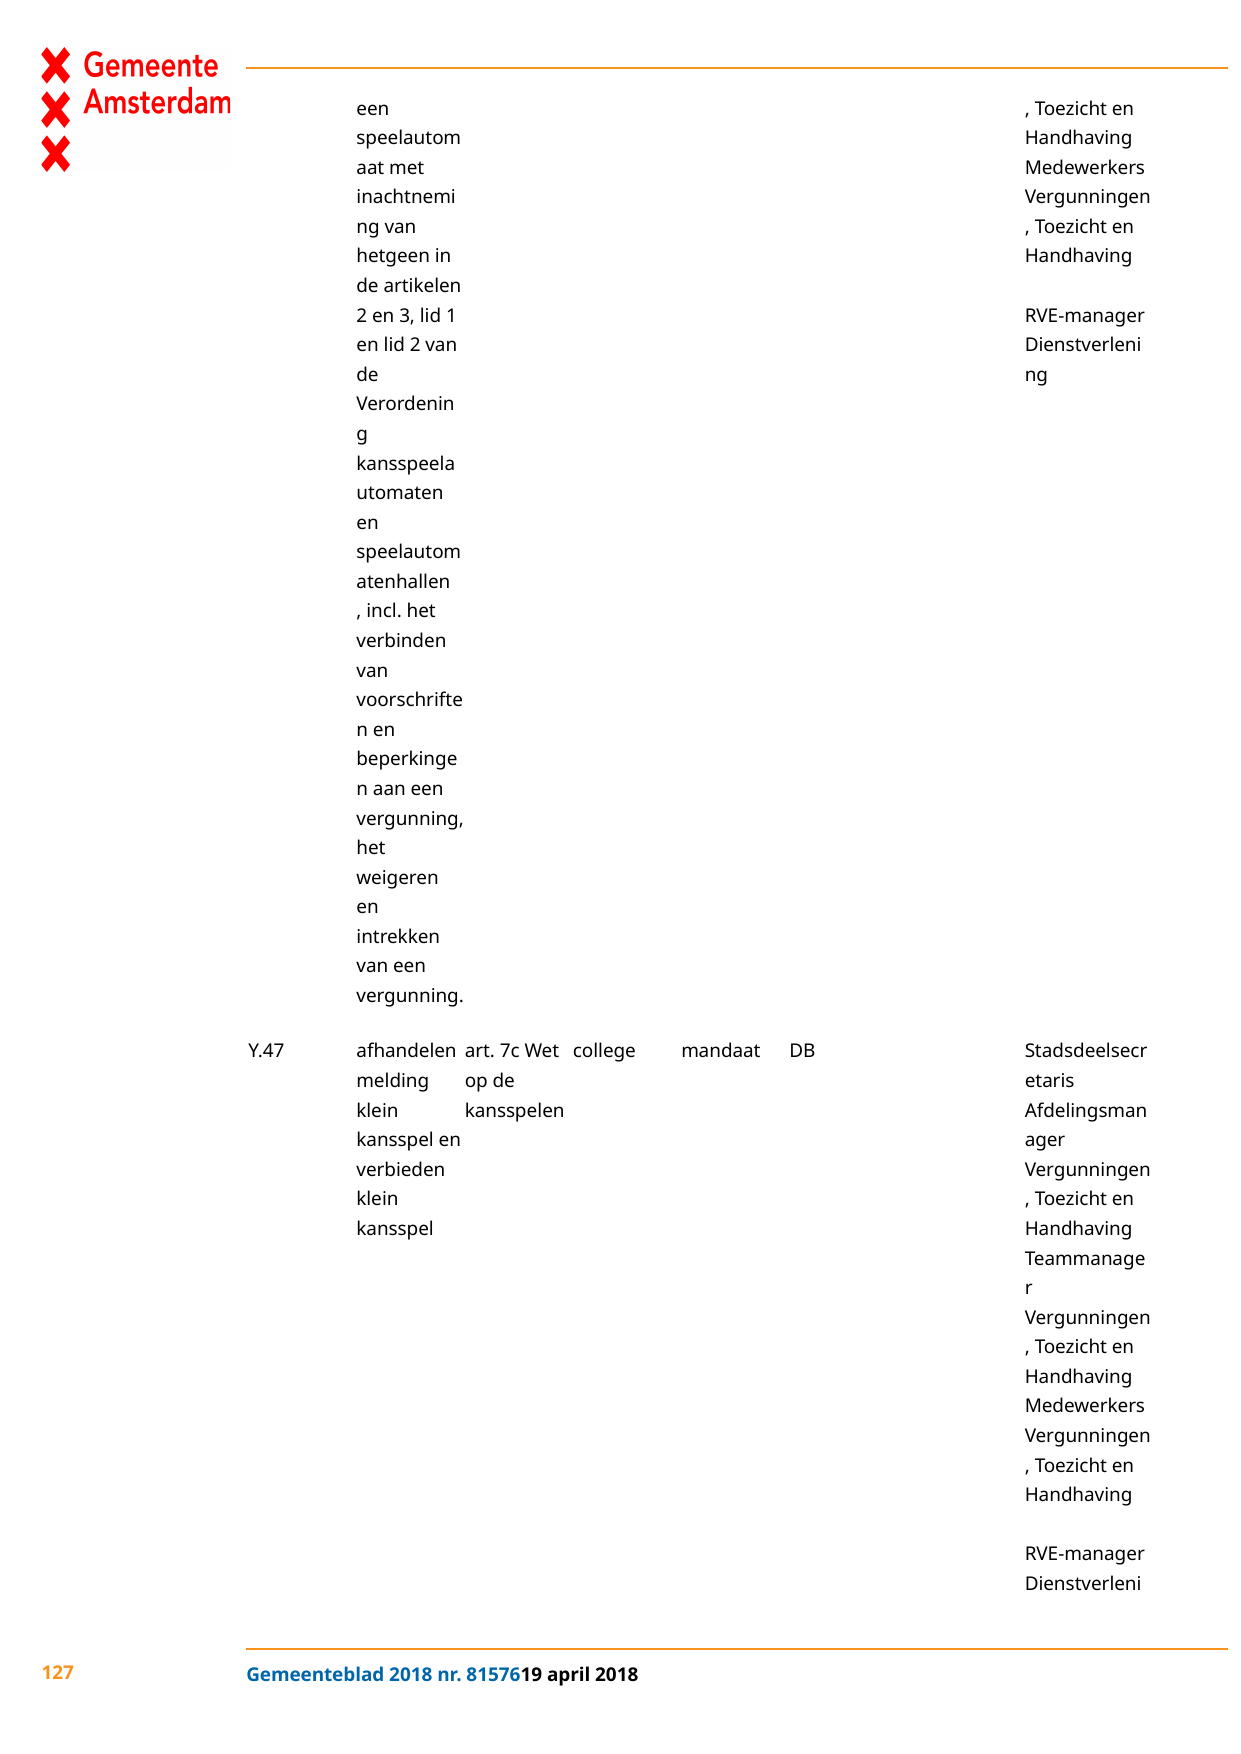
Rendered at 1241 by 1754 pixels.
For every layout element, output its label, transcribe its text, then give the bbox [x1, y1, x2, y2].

table_cell mandaat [681, 1008, 789, 1596]
table_cell art. 7c Wet op de kansspelen [465, 1008, 573, 1596]
table_cell Stadsdeelsecretaris Afdelingsmanager Vergunningen, Toezicht en Handhaving Teammanager Vergunningen, Toezicht en Handhaving Medewerkers Vergunningen, Toezicht en Handhaving RVE-manager Dienstverleni [1025, 1008, 1152, 1596]
table_cell afhandelen melding klein kansspel en verbieden klein kansspel [356, 1008, 464, 1596]
table_cell Y.47 [248, 1008, 356, 1596]
table_cell college [573, 1008, 681, 1596]
table_cell [898, 95, 1024, 1008]
table_cell [573, 95, 681, 1008]
table_cell een speelautomaat met inachtneming van hetgeen in de artikelen 2 en 3, lid 1 en lid 2 van de Verordening kansspeelautomaten en speelautomatenhallen , incl. het verbinden van voorschriften en beperkingen aan een vergunning, het weigeren en intrekken van een vergunning. [356, 95, 464, 1008]
table_cell [681, 95, 789, 1008]
table_cell [248, 95, 356, 1008]
table_cell [789, 95, 897, 1008]
table_cell [465, 95, 573, 1008]
table_cell DB [789, 1008, 897, 1596]
table_cell , Toezicht en Handhaving Medewerkers Vergunningen, Toezicht en Handhaving RVE-manager Dienstverlening [1025, 95, 1152, 1008]
table_cell [898, 1008, 1024, 1596]
picture [41, 47, 231, 172]
